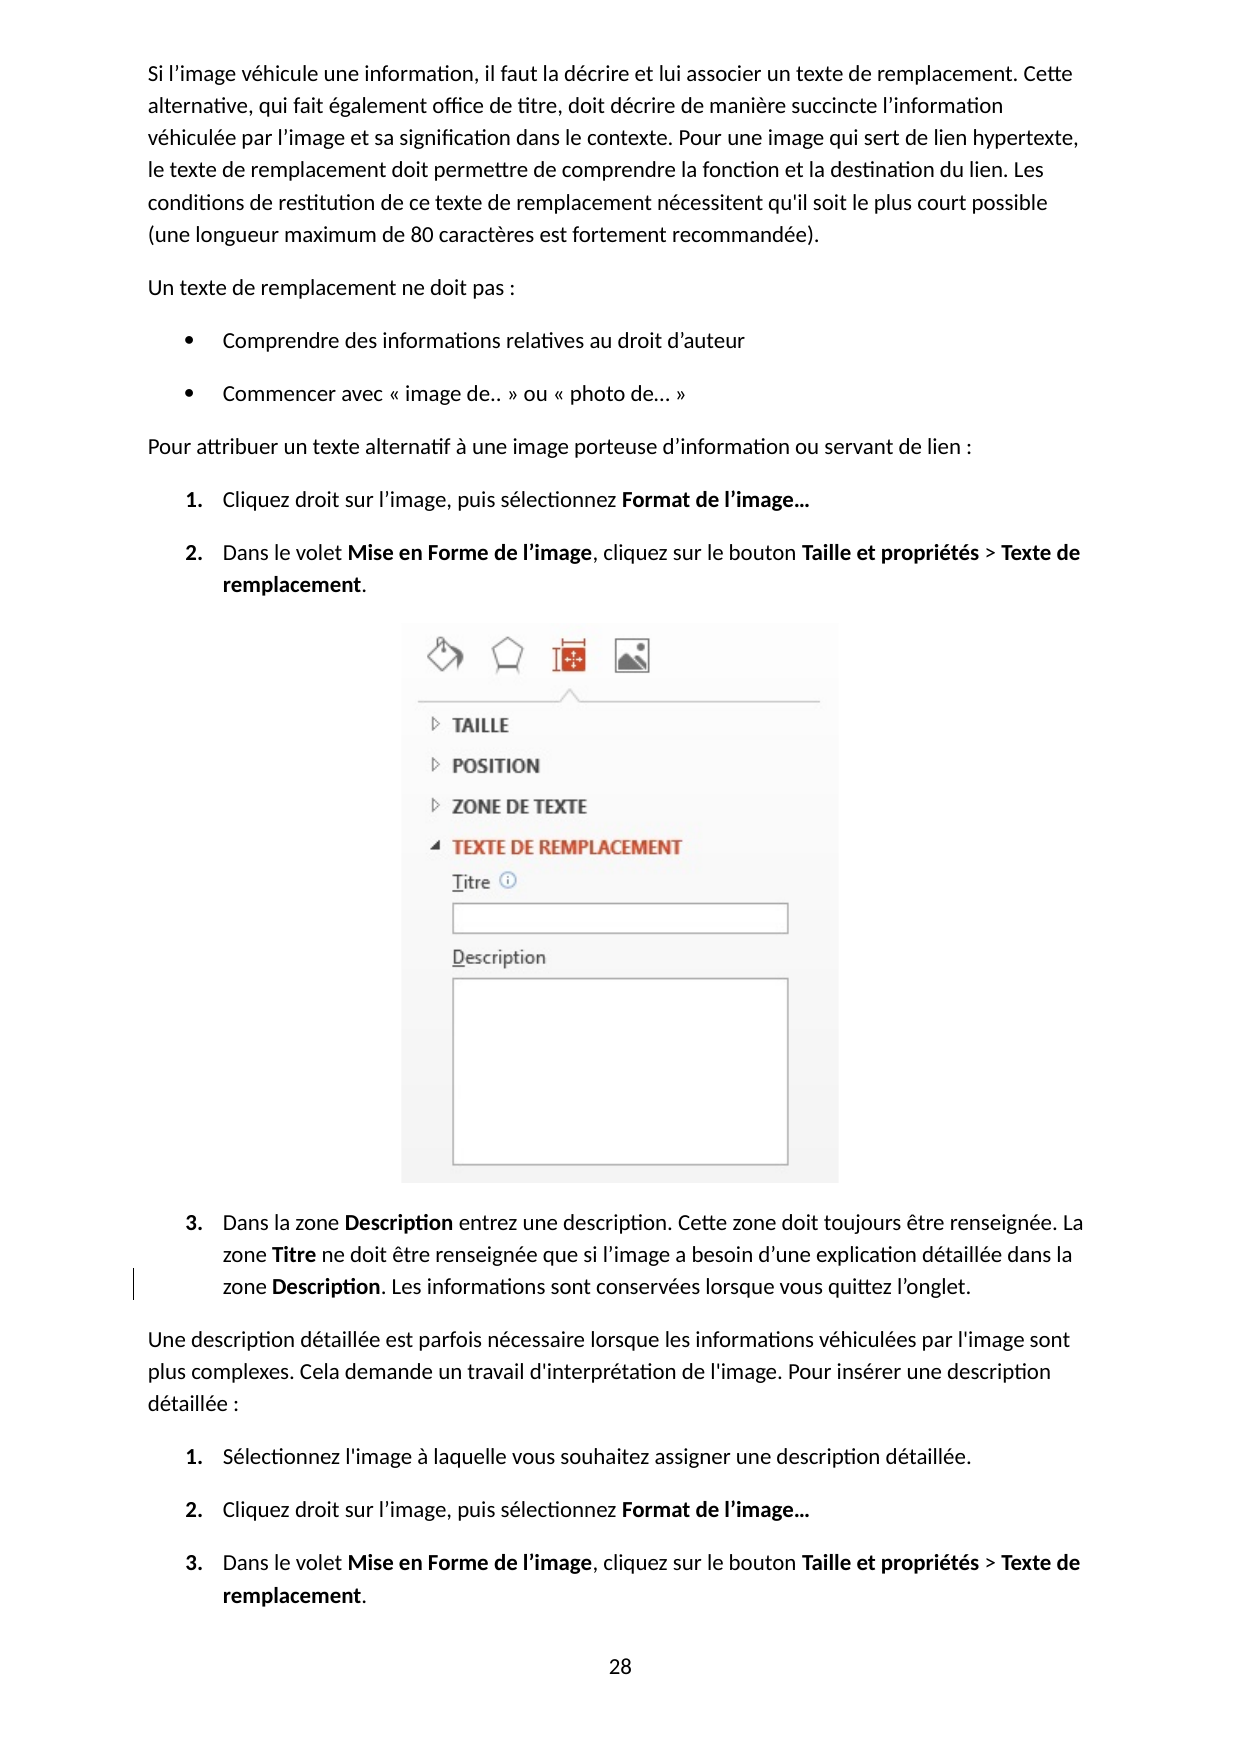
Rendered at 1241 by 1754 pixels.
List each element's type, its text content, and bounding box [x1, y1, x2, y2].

list Sélectionnez l'image à laquelle vous souhaitez assigner une description détaillée. [185, 1442, 1093, 1471]
list Cliquez droit sur l’image, puis sélectionnez Format de l’image… [185, 1496, 1093, 1523]
list Dans le volet Mise en Forme de l’image, cliquez sur le bouton Taille et propriétés > Texte de remplacement. [185, 1548, 1093, 1609]
list Comprendre des informations relatives au droit d’auteur [185, 326, 1093, 354]
list Dans la zone Description entrez une description. Cette zone doit toujours être renseignée. La zone Titre ne doit être renseignée que si l’image a besoin d’une explication détaillée dans la zone Description. Les informations sont conservées lorsque vous quittez l’onglet. [185, 1208, 1093, 1300]
picture [401, 623, 839, 1183]
text Une description détaillée est parfois nécessaire lorsque les informations véhiculées par l'image sont plus complexes. Cela demande un travail d'interprétation de l'image. Pour insérer une description détaillée : [148, 1325, 1093, 1417]
text Si l’image véhicule une information, il faut la décrire et lui associer un texte de remplacement. Cette alternative, qui fait également office de titre, doit décrire de manière succincte l’information véhiculée par l’image et sa signification dans le contexte. Pour une image qui sert de lien hypertexte, le texte de remplacement doit permettre de comprendre la fonction et la destination du lien. Les conditions de restitution de ce texte de remplacement nécessitent qu'il soit le plus court possible (une longueur maximum de 80 caractères est fortement recommandée). [148, 59, 1093, 248]
text Un texte de remplacement ne doit pas : [148, 273, 1093, 301]
list Commencer avec « image de.. » ou « photo de… » [185, 379, 1093, 407]
list Dans le volet Mise en Forme de l’image, cliquez sur le bouton Taille et propriétés > Texte de remplacement. [185, 538, 1093, 598]
text Pour attribuer un texte alternatif à une image porteuse d’information ou servant de lien : [148, 432, 1093, 460]
list Cliquez droit sur l’image, puis sélectionnez Format de l’image… [185, 485, 1093, 513]
